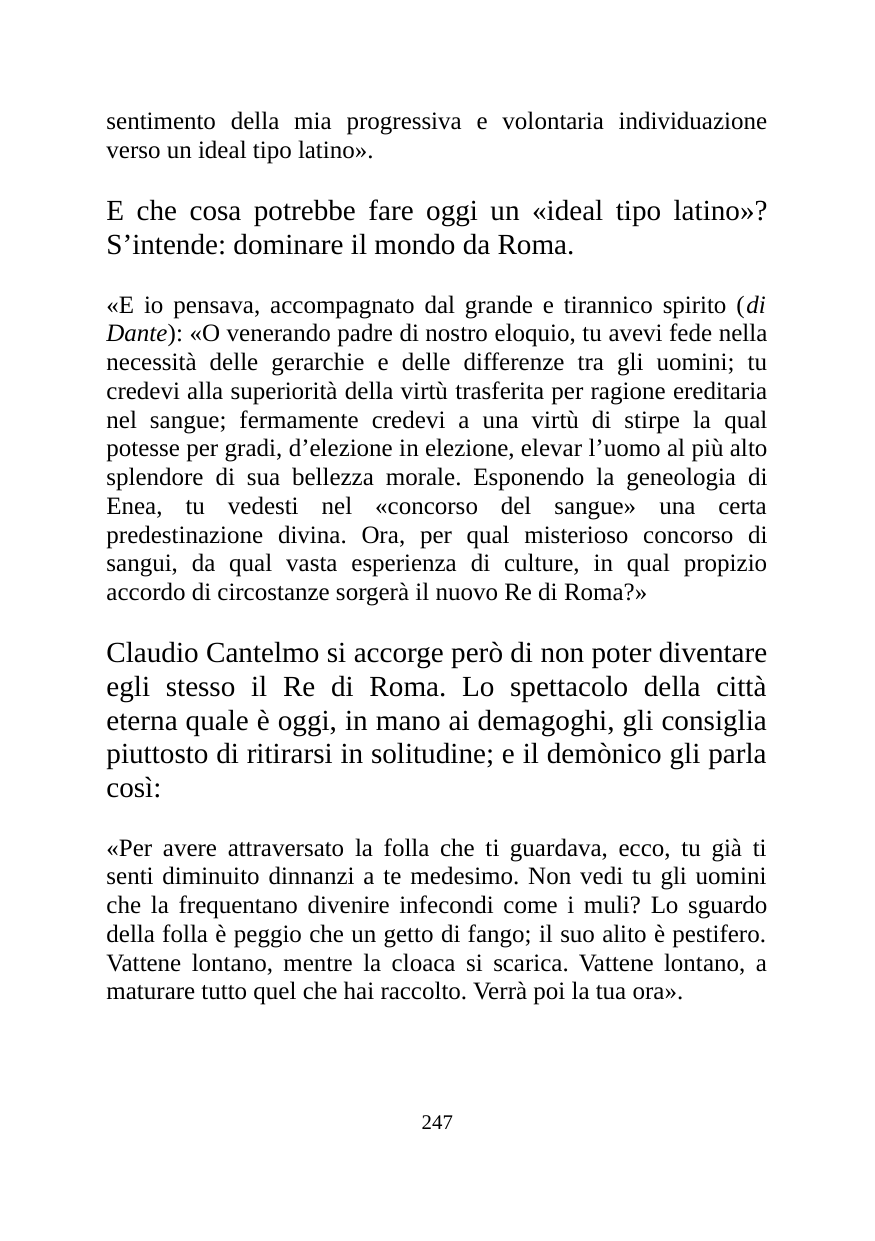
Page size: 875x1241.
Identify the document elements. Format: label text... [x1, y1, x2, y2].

text Claudio Cantelmo si accorge però di non poter diventare egli stesso il Re di Roma. Lo spettacolo della città eterna quale è oggi, in mano ai demagoghi, gli consiglia piuttosto di ritirarsi in solitudine; e il demònico gli parla così: [106, 636, 768, 803]
text «E io pensava, accompagnato dal grande e tirannico spirito (di Dante): «O venerando padre di nostro eloquio, tu avevi fede nella necessità delle gerarchie e delle differenze tra gli uomini; tu credevi alla superiorità della virtù trasferita per ragione ereditaria nel sangue; fermamente credevi a una virtù di stirpe la qual potesse per gradi, d’elezione in elezione, elevar l’uomo al più alto splendore di sua bellezza morale. Esponendo la geneologia di Enea, tu vedesti nel «concorso del sangue» una certa predestinazione divina. Ora, per qual misterioso concorso di sangui, da qual vasta esperienza di culture, in qual propizio accordo di circostanze sorgerà il nuovo Re di Roma?» [106, 290, 768, 606]
text sentimento della mia progressiva e volontaria individuazione verso un ideal tipo latino». [106, 106, 768, 164]
text E che cosa potrebbe fare oggi un «ideal tipo latino»? S’intende: dominare il mondo da Roma. [106, 193, 768, 260]
text «Per avere attraversato la folla che ti guardava, ecco, tu già ti senti diminuito dinnanzi a te medesimo. Non vedi tu gli uomini che la frequentano divenire infecondi come i muli? Lo sguardo della folla è peggio che un getto di fango; il suo alito è pestifero. Vattene lontano, mentre la cloaca si scarica. Vattene lontano, a maturare tutto quel che hai raccolto. Verrà poi la tua ora». [106, 833, 768, 1005]
